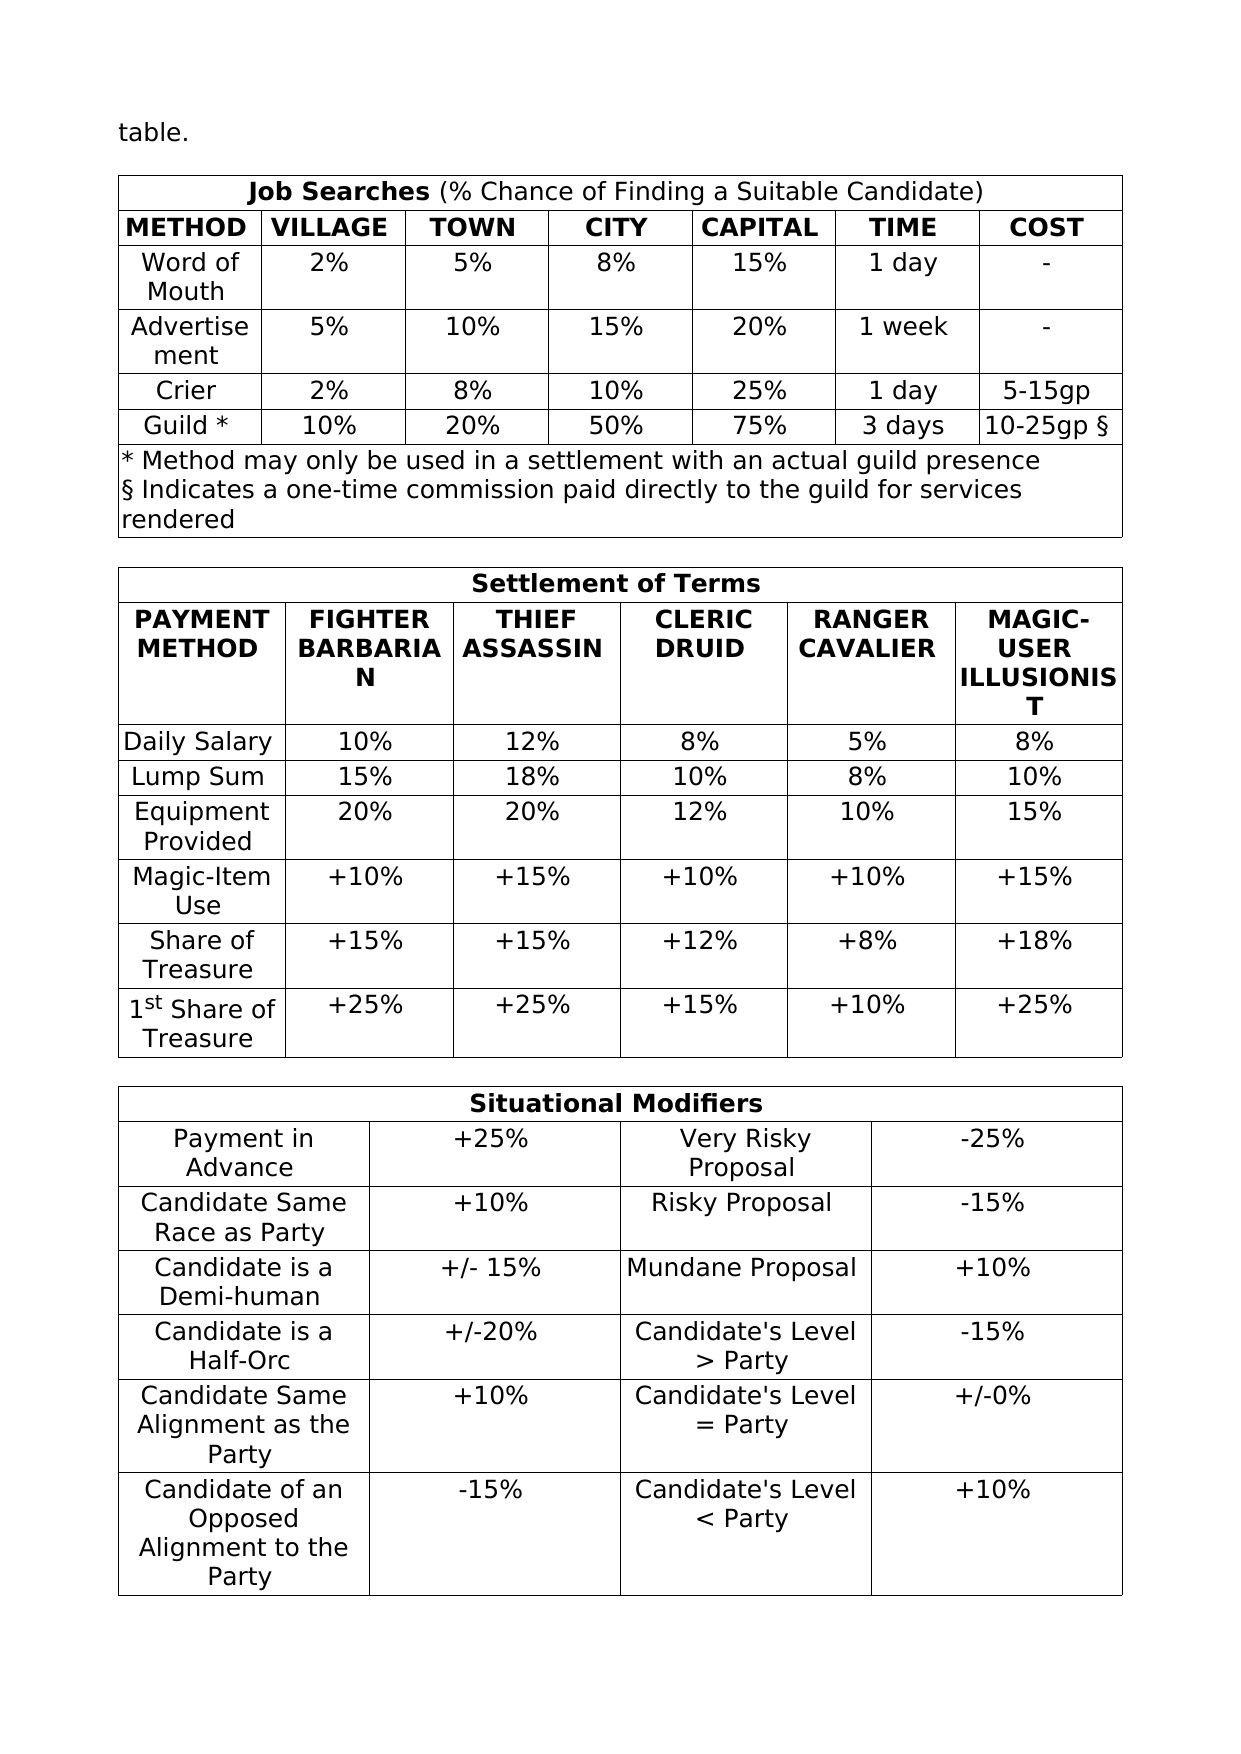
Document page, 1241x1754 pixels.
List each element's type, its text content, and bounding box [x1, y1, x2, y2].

table_cell FIGHTER BARBARIAN [286, 603, 453, 724]
table_cell Advertisement [119, 310, 261, 373]
table_cell 20% [454, 796, 620, 859]
text table. [118, 118, 1122, 147]
table_cell * Method may only be used in a settlement with an actual guild presence § Indicates a one-time commission paid directly to the guild for services rendered [119, 445, 1122, 537]
table_cell +15% [454, 924, 620, 987]
table_cell 25% [693, 374, 835, 408]
table_cell 12% [454, 725, 620, 759]
table_cell 75% [693, 410, 835, 443]
table_cell +25% [454, 989, 620, 1057]
table_cell 20% [693, 310, 835, 373]
table_cell - [980, 246, 1122, 309]
table_cell +18% [956, 924, 1122, 987]
table_cell 8% [406, 374, 548, 408]
table_cell 5% [262, 310, 405, 373]
table_cell +/-0% [872, 1380, 1122, 1472]
table_cell TOWN [406, 211, 548, 245]
table_cell 1 week [836, 310, 979, 373]
table_cell Candidate's Level > Party [621, 1315, 871, 1378]
table_cell +25% [286, 989, 453, 1057]
table_cell Candidate of an Opposed Alignment to the Party [119, 1473, 369, 1594]
table_cell 3 days [836, 410, 979, 443]
table_cell Candidate is a Demi-human [119, 1251, 369, 1314]
table_cell 10% [406, 310, 548, 373]
table_cell Word of Mouth [119, 246, 261, 309]
table_cell +10% [872, 1473, 1122, 1594]
table_cell Magic-Item Use [119, 860, 285, 923]
table_cell CLERIC DRUID [621, 603, 787, 724]
table_cell +12% [621, 924, 787, 987]
table_cell 15% [549, 310, 692, 373]
table_cell Risky Proposal [621, 1187, 871, 1250]
table_cell PAYMENT METHOD [119, 603, 285, 724]
table_cell +10% [788, 989, 955, 1057]
table_cell 8% [956, 725, 1122, 759]
table_cell +15% [286, 924, 453, 987]
table_cell Share of Treasure [119, 924, 285, 987]
table_cell 10-25gp § [980, 410, 1122, 443]
table_cell 1 day [836, 246, 979, 309]
table_cell +10% [286, 860, 453, 923]
table_cell 2% [262, 246, 405, 309]
table_cell +25% [956, 989, 1122, 1057]
table_cell 8% [621, 725, 787, 759]
table_cell +/- 15% [370, 1251, 620, 1314]
table_cell +/-20% [370, 1315, 620, 1378]
table_cell THIEF ASSASSIN [454, 603, 620, 724]
table_cell +10% [872, 1251, 1122, 1314]
table_cell +15% [621, 989, 787, 1057]
table_cell Guild * [119, 410, 261, 443]
table_cell RANGER CAVALIER [788, 603, 955, 724]
table_cell 10% [286, 725, 453, 759]
table_cell +10% [370, 1187, 620, 1250]
table_header Job Searches (% Chance of Finding a Suitable Candidate) [119, 176, 1122, 210]
table_cell Candidate Same Alignment as the Party [119, 1380, 369, 1472]
table_cell 10% [262, 410, 405, 443]
table_cell 10% [621, 761, 787, 794]
table_cell +10% [788, 860, 955, 923]
table_cell 5-15gp [980, 374, 1122, 408]
table_cell 5% [788, 725, 955, 759]
table_cell 8% [549, 246, 692, 309]
table_cell CITY [549, 211, 692, 245]
table_cell 20% [406, 410, 548, 443]
table_cell 5% [406, 246, 548, 309]
table_cell +25% [370, 1122, 620, 1186]
table_cell -15% [872, 1187, 1122, 1250]
table_cell 20% [286, 796, 453, 859]
table_cell 18% [454, 761, 620, 794]
table_cell Candidate Same Race as Party [119, 1187, 369, 1250]
table_cell 15% [693, 246, 835, 309]
table_cell Candidate's Level = Party [621, 1380, 871, 1472]
table_cell +8% [788, 924, 955, 987]
table_cell CAPITAL [693, 211, 835, 245]
table_cell Candidate is a Half-Orc [119, 1315, 369, 1378]
table_cell +15% [454, 860, 620, 923]
table_cell Mundane Proposal [621, 1251, 871, 1314]
table_cell Daily Salary [119, 725, 285, 759]
table_header Situational Modifiers [119, 1087, 1122, 1121]
table_cell Lump Sum [119, 761, 285, 794]
table_cell +10% [370, 1380, 620, 1472]
table_cell Equipment Provided [119, 796, 285, 859]
table_cell 8% [788, 761, 955, 794]
table_cell Candidate's Level < Party [621, 1473, 871, 1594]
table_cell -15% [370, 1473, 620, 1594]
table_cell 1 day [836, 374, 979, 408]
table_cell Payment in Advance [119, 1122, 369, 1186]
table_cell 1st Share of Treasure [119, 989, 285, 1057]
table_cell 10% [788, 796, 955, 859]
table_cell +15% [956, 860, 1122, 923]
table_cell 10% [956, 761, 1122, 794]
table_cell - [980, 310, 1122, 373]
table_cell +10% [621, 860, 787, 923]
table_cell METHOD [119, 211, 261, 245]
table_cell 12% [621, 796, 787, 859]
table_cell TIME [836, 211, 979, 245]
table_cell 15% [956, 796, 1122, 859]
table_header Settlement of Terms [119, 568, 1122, 602]
table_cell 15% [286, 761, 453, 794]
table_cell 10% [549, 374, 692, 408]
table_cell -15% [872, 1315, 1122, 1378]
table_cell 2% [262, 374, 405, 408]
table_cell VILLAGE [262, 211, 405, 245]
table_cell MAGIC-USER ILLUSIONIST [956, 603, 1122, 724]
table_cell Crier [119, 374, 261, 408]
table_cell 50% [549, 410, 692, 443]
table_cell COST [980, 211, 1122, 245]
table_cell -25% [872, 1122, 1122, 1186]
table_cell Very Risky Proposal [621, 1122, 871, 1186]
